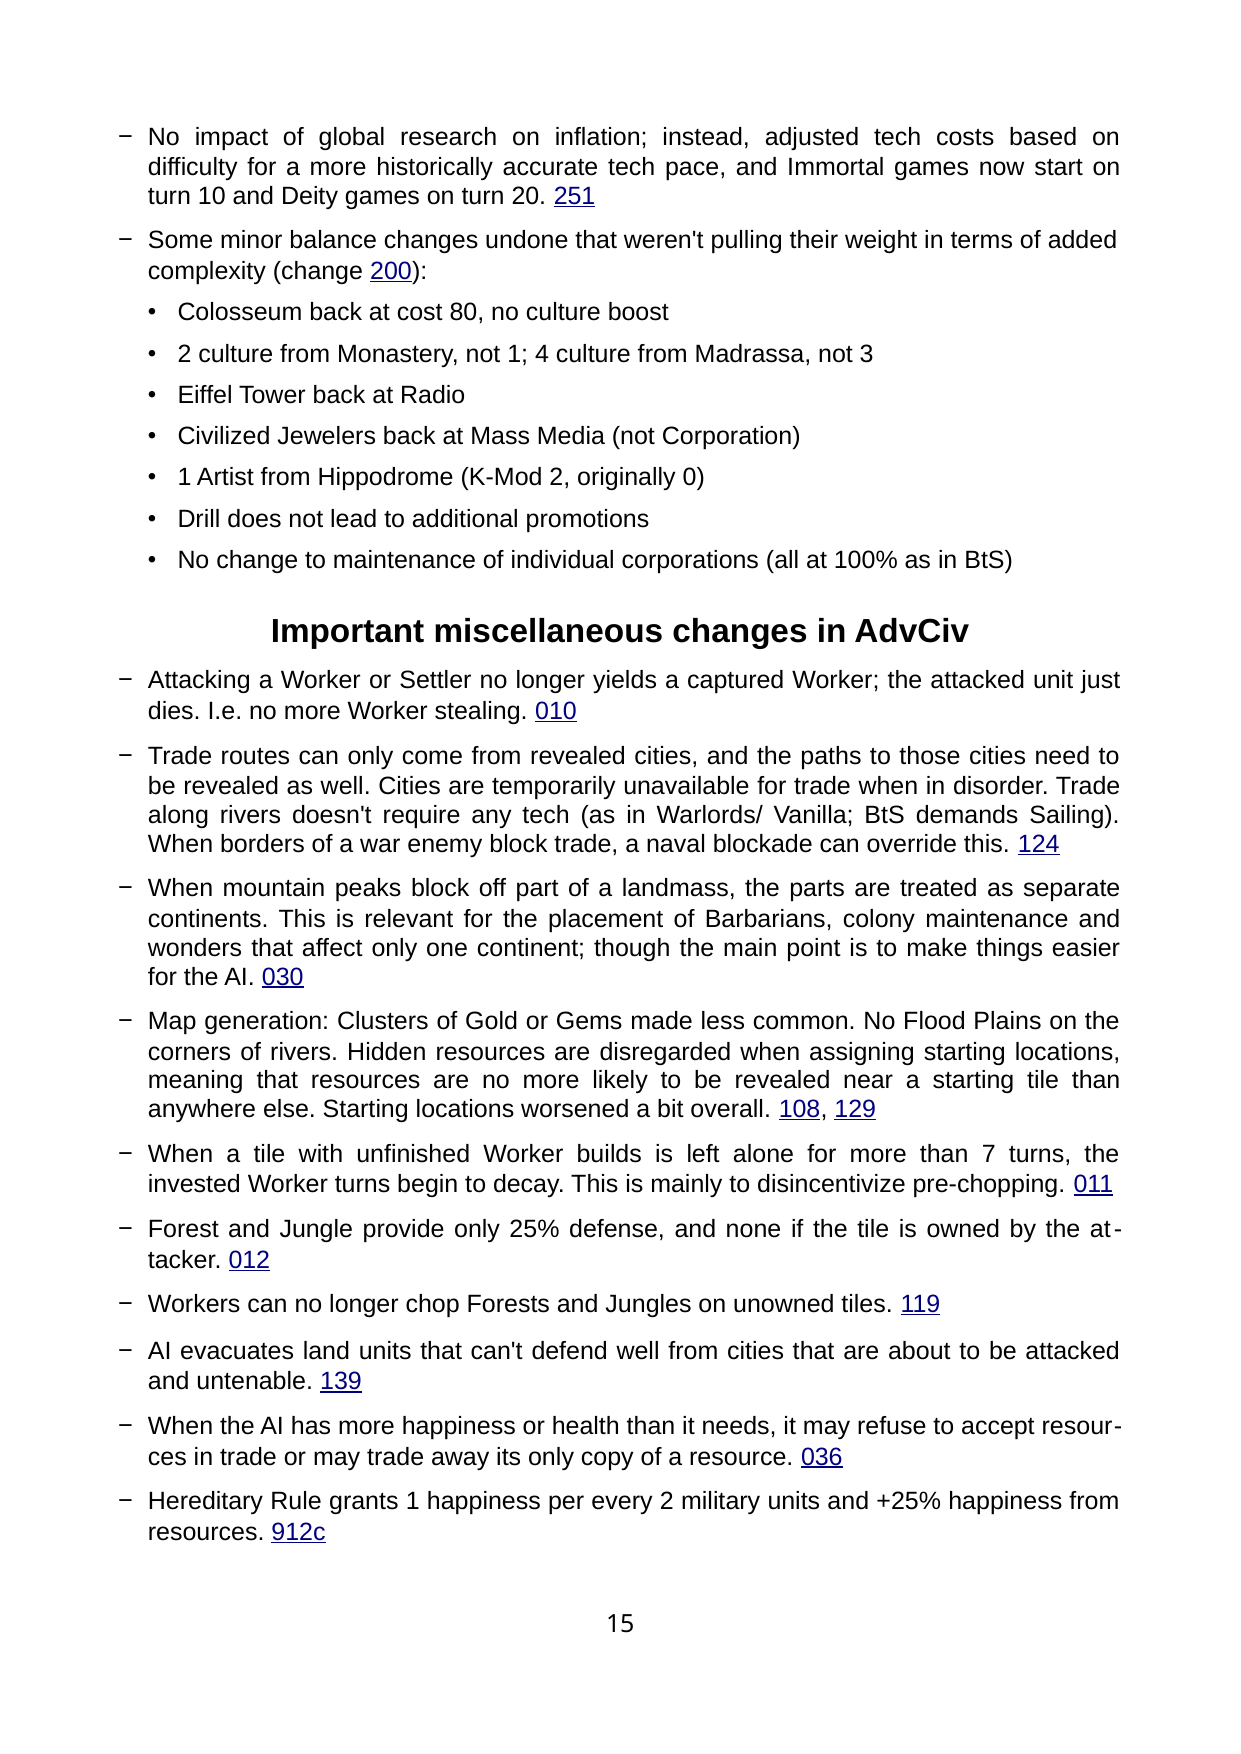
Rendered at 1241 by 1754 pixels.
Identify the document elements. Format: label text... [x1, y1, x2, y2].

list Eiffel Tower back at Radio [148, 380, 1122, 409]
list 1 Artist from Hippodrome (K-Mod 2, originally 0) [148, 462, 1122, 491]
list AI evacuates land units that can't defend well from cities that are about to be attacked and untenable. 139 [118, 1332, 1122, 1395]
list Civilized Jewelers back at Mass Media (not Corporation) [148, 421, 1122, 450]
list Map generation: Clusters of Gold or Gems made less common. No Flood Plains on the corners of rivers. Hidden resources are disregarded when assigning starting locations, meaning that resources are no more likely to be revealed near a starting tile than anywhere else. Starting locations worsened a bit overall. 108, 129 [118, 1003, 1122, 1123]
list Workers can no longer chop Forests and Jungles on unowned tiles. 119 [118, 1286, 1122, 1320]
list 2 culture from Monastery, not 1; 4 culture from Madrassa, not 3 [148, 338, 1122, 367]
list Colosseum back at cost 80, no culture boost [148, 297, 1122, 326]
list Forest and Jungle provide only 25% defense, and none if the tile is owned by the at­tacker. 012 [118, 1211, 1122, 1273]
list When mountain peaks block off part of a landmass, the parts are treated as separate continents. This is relevant for the placement of Barbarians, colony maintenance and wonders that affect only one continent; though the main point is to make things easier for the AI. 030 [118, 870, 1122, 990]
list Attacking a Worker or Settler no longer yields a captured Worker; the attacked unit just dies. I.e. no more Worker stealing. 010 [118, 662, 1122, 725]
list Drill does not lead to additional promotions [148, 503, 1122, 532]
list Hereditary Rule grants 1 happiness per every 2 military units and +25% happiness from resources. 912c [118, 1483, 1122, 1546]
list When a tile with unfinished Worker builds is left alone for more than 7 turns, the invested Worker turns begin to decay. This is mainly to disincentivize pre-chopping. 011 [118, 1135, 1122, 1198]
list No change to maintenance of individual corporations (all at 100% as in BtS) [148, 545, 1122, 574]
list No impact of global research on inflation; instead, adjusted tech costs based on difficulty for a more historically accurate tech pace, and Immortal games now start on turn 10 and Deity games on turn 20. 251 [118, 118, 1122, 210]
list Some minor balance changes undone that weren't pulling their weight in terms of added complexity (change 200): [118, 222, 1122, 285]
list Trade routes can only come from revealed cities, and the paths to those cities need to be revealed as well. Cities are temporarily unavailable for trade when in disorder. Trade along rivers doesn't require any tech (as in Warlords/ Vanilla; BtS demands Sailing). When borders of a war enemy block trade, a naval blockade can override this. 124 [118, 737, 1122, 858]
list When the AI has more happiness or health than it needs, it may refuse to accept resour­ces in trade or may trade away its only copy of a resource. 036 [118, 1407, 1122, 1470]
subtitle Important miscellaneous changes in AdvCiv [118, 611, 1122, 649]
